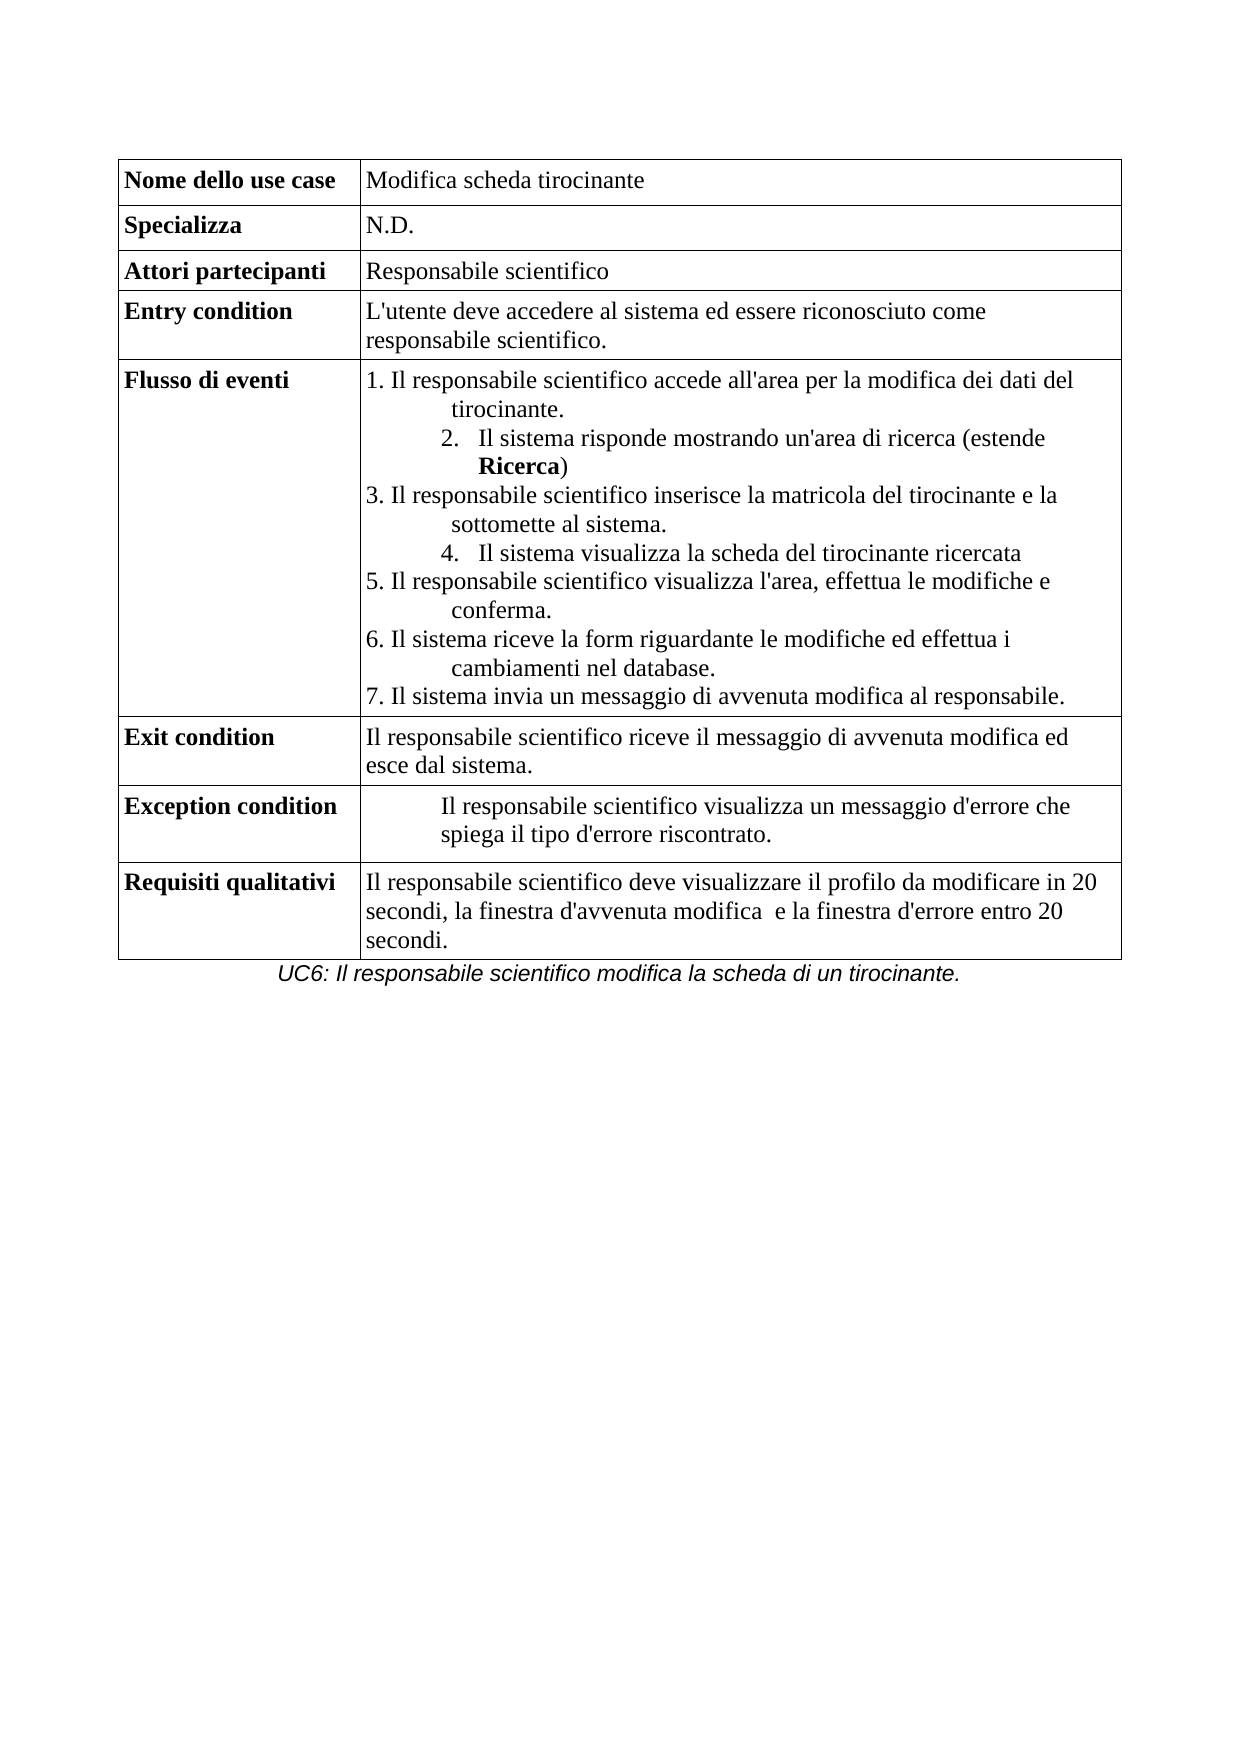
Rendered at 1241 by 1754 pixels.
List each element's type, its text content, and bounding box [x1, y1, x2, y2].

table_cell Il responsabile scientifico deve visualizzare il profilo da modificare in 20 secondi, la finestra d'avvenuta modifica e la finestra d'errore entro 20 secondi. [361, 863, 1121, 959]
table_cell L'utente deve accedere al sistema ed essere riconosciuto come responsabile scientifico. [361, 291, 1121, 359]
table_cell Exit condition [119, 717, 360, 785]
table_cell Flusso di eventi [119, 360, 360, 716]
table_cell Il responsabile scientifico riceve il messaggio di avvenuta modifica ed esce dal sistema. [361, 717, 1121, 785]
table_cell Exception condition [119, 786, 360, 862]
table_cell Responsabile scientifico [361, 251, 1121, 290]
table_cell Specializza [119, 206, 360, 250]
table_cell Attori partecipanti [119, 251, 360, 290]
table_cell Requisiti qualitativi [119, 863, 360, 959]
table_cell N.D. [361, 206, 1121, 250]
table_cell Entry condition [119, 291, 360, 359]
table_cell Il responsabile scientifico accede all'area per la modifica dei dati del tirocinante. Il sistema risponde mostrando un'area di ricerca (estende Ricerca) Il responsabile scientifico inserisce la matricola del tirocinante e la sottomette al sistema. Il sistema visualizza la scheda del tirocinante ricercata Il responsabile scientifico visualizza l'area, effettua le modifiche e conferma. Il sistema riceve la form riguardante le modifiche ed effettua i cambiamenti nel database. Il sistema invia un messaggio di avvenuta modifica al responsabile. [361, 360, 1121, 716]
table_header Modifica scheda tirocinante [361, 160, 1121, 205]
table_cell Il responsabile scientifico visualizza un messaggio d'errore che spiega il tipo d'errore riscontrato. [361, 786, 1121, 862]
table_header Nome dello use case [119, 160, 360, 205]
text UC6: Il responsabile scientifico modifica la scheda di un tirocinante. [118, 960, 1122, 986]
